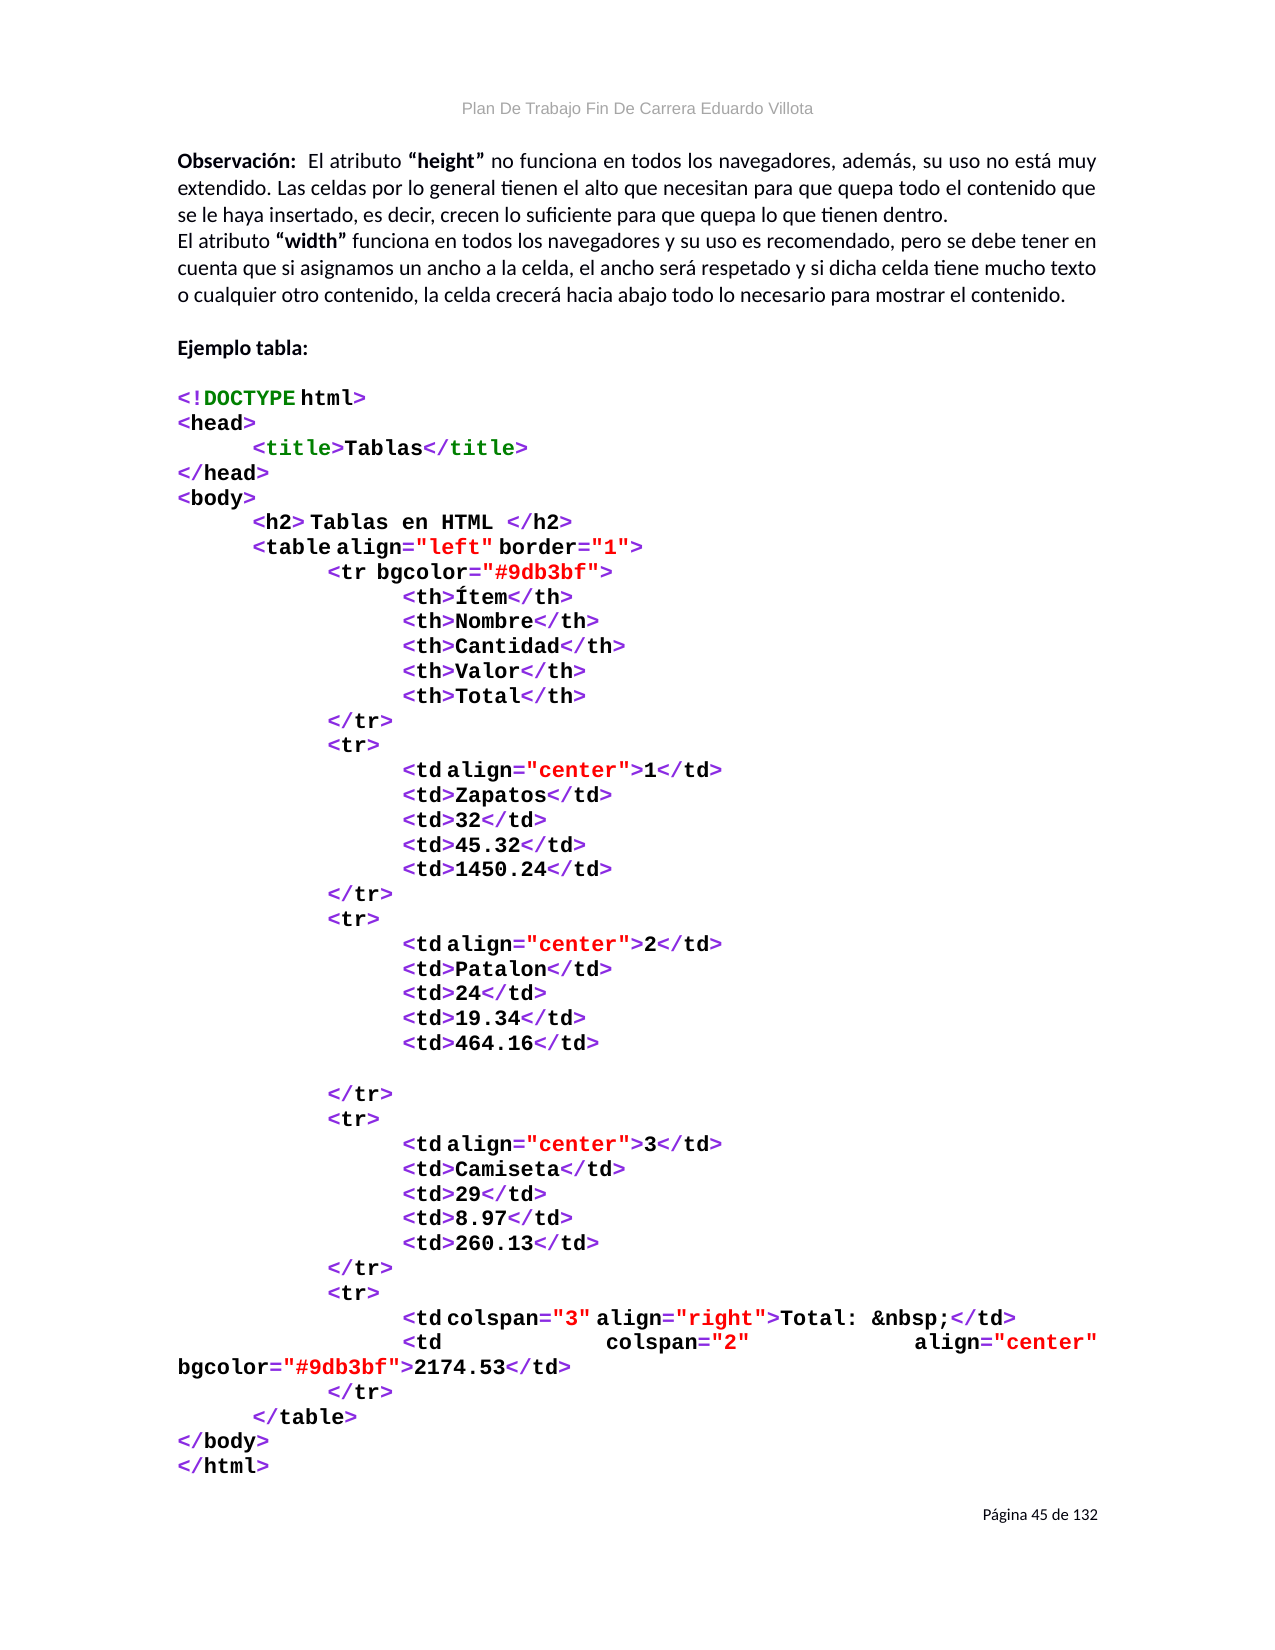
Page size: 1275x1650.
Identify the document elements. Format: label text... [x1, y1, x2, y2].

text </tr> [177, 710, 1098, 735]
text <th>Valor</th> [177, 660, 1098, 685]
text <td>8.97</td> [177, 1208, 1098, 1232]
text </tr> [177, 1084, 1098, 1108]
text <table align="left" border="1"> [177, 536, 1098, 561]
text <td align="center">1</td> [177, 759, 1098, 784]
text </tr> [177, 1381, 1098, 1406]
text <th>Cantidad</th> [177, 636, 1098, 660]
text <tr> [177, 1108, 1098, 1133]
text <td>Patalon</td> [177, 958, 1098, 983]
text <td align="center">2</td> [177, 933, 1098, 958]
text <td>45.32</td> [177, 834, 1098, 859]
text <td>19.34</td> [177, 1007, 1098, 1032]
text <tr> [177, 735, 1098, 759]
text <th>Ítem</th> [177, 586, 1098, 611]
text <h2> Tablas en HTML </h2> [177, 512, 1098, 536]
text </body> [177, 1431, 1098, 1456]
text </table> [177, 1406, 1098, 1431]
text <td colspan="2" align="center" bgcolor="#9db3bf">2174.53</td> [177, 1332, 1098, 1381]
text </tr> [177, 1257, 1098, 1282]
text <td>32</td> [177, 809, 1098, 834]
text </head> [177, 462, 1098, 487]
text <tr bgcolor="#9db3bf"> [177, 561, 1098, 586]
text <td align="center">3</td> [177, 1133, 1098, 1158]
text <td>24</td> [177, 983, 1098, 1007]
text </html> [177, 1456, 1098, 1480]
text <td>Camiseta</td> [177, 1158, 1098, 1183]
text <td>464.16</td> [177, 1032, 1098, 1057]
text <tr> [177, 908, 1098, 933]
text <td>29</td> [177, 1183, 1098, 1208]
text <th>Total</th> [177, 685, 1098, 710]
text <th>Nombre</th> [177, 611, 1098, 636]
text </tr> [177, 883, 1098, 908]
text Ejemplo tabla: [177, 334, 1098, 361]
text <!DOCTYPE html> [177, 388, 1098, 412]
text Observación: El atributo “height” no funciona en todos los navegadores, además, su uso no está muy extendido. Las celdas por lo general tienen el alto que necesitan para que quepa todo el contenido que se le haya insertado, es decir, crecen lo suficiente para que quepa lo que tienen dentro. [177, 148, 1098, 228]
text El atributo “width” funciona en todos los navegadores y su uso es recomendado, pero se debe tener en cuenta que si asignamos un ancho a la celda, el ancho será respetado y si dicha celda tiene mucho texto o cualquier otro contenido, la celda crecerá hacia abajo todo lo necesario para mostrar el contenido. [177, 228, 1098, 308]
text <td>Zapatos</td> [177, 784, 1098, 809]
text <head> [177, 412, 1098, 437]
text <tr> [177, 1282, 1098, 1307]
text <td>260.13</td> [177, 1232, 1098, 1257]
text <body> [177, 487, 1098, 512]
text <td>1450.24</td> [177, 859, 1098, 883]
text <title>Tablas</title> [177, 437, 1098, 462]
text <td colspan="3" align="right">Total: &nbsp;</td> [177, 1307, 1098, 1332]
